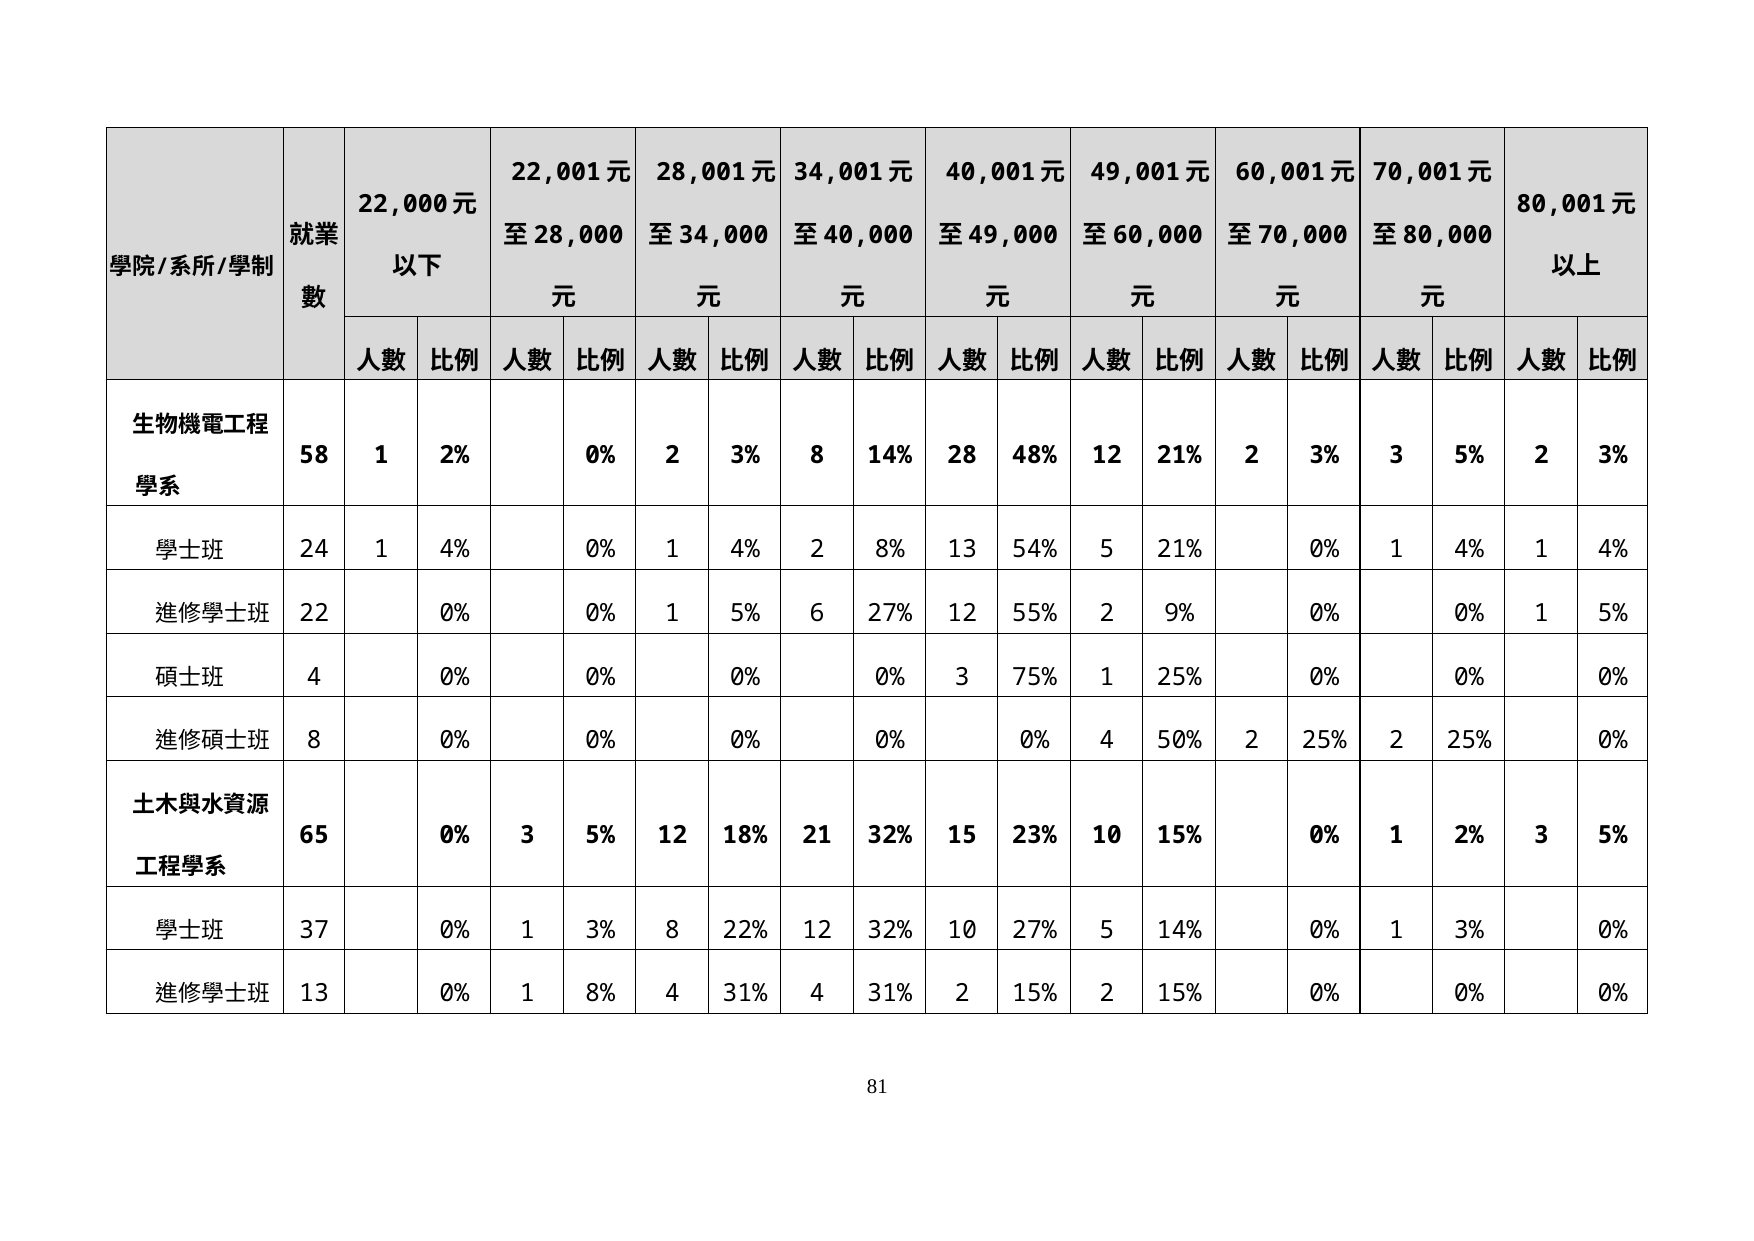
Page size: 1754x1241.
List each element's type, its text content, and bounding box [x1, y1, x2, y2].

table_cell 5 [1071, 506, 1142, 569]
table_header 60,001元至70,000元 [1216, 128, 1359, 316]
table_cell 比例 [1288, 317, 1359, 379]
table_cell 2 [926, 950, 997, 1013]
table_header 22,001元至28,000元 [491, 128, 635, 316]
table_cell 0% [1288, 634, 1359, 696]
table_cell 0% [1578, 634, 1647, 696]
table_cell [345, 887, 417, 949]
table_cell 1 [491, 950, 563, 1013]
table_cell 6 [781, 570, 853, 632]
table_cell 18% [709, 761, 780, 886]
table_cell 21% [1143, 506, 1215, 569]
table_cell 人數 [1071, 317, 1142, 379]
table_cell 22% [709, 887, 780, 949]
table_cell 32% [854, 761, 925, 886]
table_header 80,001元以上 [1505, 128, 1647, 316]
table_cell 0% [854, 634, 925, 696]
table_cell 0% [1433, 634, 1504, 696]
table_cell 8% [564, 950, 635, 1013]
table_cell [781, 634, 853, 696]
table_cell [345, 570, 417, 632]
table_cell 1 [636, 506, 708, 569]
table_cell 25% [1288, 697, 1359, 759]
table_cell 12 [781, 887, 853, 949]
table_cell 人數 [1505, 317, 1577, 379]
table_cell 0% [1288, 506, 1359, 569]
table_cell 5% [709, 570, 780, 632]
table_cell 2% [418, 380, 490, 505]
table_cell 10 [1071, 761, 1142, 886]
table_cell [491, 634, 563, 696]
table_cell 0% [1288, 887, 1359, 949]
table_cell 2 [1361, 697, 1432, 759]
table_cell 27% [854, 570, 925, 632]
table_header 學院/系所/學制 [107, 128, 283, 379]
table_cell 生物機電工程學系 [107, 380, 283, 505]
table_cell 0% [418, 570, 490, 632]
table_cell 人數 [1216, 317, 1287, 379]
table_cell 3% [1578, 380, 1647, 505]
table_cell 0% [998, 697, 1070, 759]
table_cell 21% [1143, 380, 1215, 505]
table_cell 0% [564, 570, 635, 632]
table_cell 4 [284, 634, 344, 696]
table_cell 2 [1216, 697, 1287, 759]
table_cell 4 [636, 950, 708, 1013]
table_cell 4% [418, 506, 490, 569]
table_cell 比例 [1433, 317, 1504, 379]
table_cell 人數 [926, 317, 997, 379]
table_cell [1216, 634, 1287, 696]
table_cell 5% [1433, 380, 1504, 505]
table_cell 學士班 [107, 506, 283, 569]
table_cell 50% [1143, 697, 1215, 759]
table_cell 比例 [854, 317, 925, 379]
table_cell 0% [418, 697, 490, 759]
table_cell 3 [1505, 761, 1577, 886]
table_cell 學士班 [107, 887, 283, 949]
table_cell 2 [781, 506, 853, 569]
table_cell 10 [926, 887, 997, 949]
table_cell [1505, 887, 1577, 949]
table_cell 2 [1071, 570, 1142, 632]
table_cell [491, 570, 563, 632]
table_cell 9% [1143, 570, 1215, 632]
table_cell 2 [1505, 380, 1577, 505]
table_cell [1216, 570, 1287, 632]
table_cell 32% [854, 887, 925, 949]
table_header 49,001元至60,000元 [1071, 128, 1215, 316]
table_cell 48% [998, 380, 1070, 505]
table_cell 4% [709, 506, 780, 569]
table_cell 2 [1216, 380, 1287, 505]
table_cell 1 [1505, 570, 1577, 632]
table_cell 24 [284, 506, 344, 569]
table_cell 3% [1433, 887, 1504, 949]
table_cell 54% [998, 506, 1070, 569]
table_cell 0% [709, 697, 780, 759]
table_cell 人數 [781, 317, 853, 379]
table_cell [1216, 887, 1287, 949]
table_cell 55% [998, 570, 1070, 632]
table_header 34,001元至40,000元 [781, 128, 925, 316]
table_cell 1 [1361, 761, 1432, 886]
table_cell [491, 380, 563, 505]
table_cell [1505, 950, 1577, 1013]
table_cell 1 [345, 380, 417, 505]
table_cell 進修學士班 [107, 950, 283, 1013]
table_cell 0% [1288, 950, 1359, 1013]
table_cell 1 [345, 506, 417, 569]
table_cell 1 [636, 570, 708, 632]
table_cell 75% [998, 634, 1070, 696]
table_cell 15% [1143, 761, 1215, 886]
table_cell 比例 [418, 317, 490, 379]
table_cell 2% [1433, 761, 1504, 886]
table_cell [1505, 697, 1577, 759]
table_cell [491, 506, 563, 569]
table_cell 進修碩士班 [107, 697, 283, 759]
table_cell 13 [926, 506, 997, 569]
table_cell 人數 [491, 317, 563, 379]
table_cell 0% [564, 634, 635, 696]
table_cell 13 [284, 950, 344, 1013]
table_cell 31% [854, 950, 925, 1013]
table_cell 0% [418, 887, 490, 949]
table_cell 27% [998, 887, 1070, 949]
table_cell 1 [1505, 506, 1577, 569]
table_cell 1 [1361, 887, 1432, 949]
table_cell [345, 697, 417, 759]
table_cell 8 [636, 887, 708, 949]
table_cell 21 [781, 761, 853, 886]
table_cell 0% [564, 506, 635, 569]
table_header 就業數 [284, 128, 344, 379]
table_cell 3% [709, 380, 780, 505]
table_cell 3% [564, 887, 635, 949]
table_cell 14% [1143, 887, 1215, 949]
table_cell 4% [1578, 506, 1647, 569]
table_cell 0% [1578, 887, 1647, 949]
table_cell 31% [709, 950, 780, 1013]
table_cell 3 [926, 634, 997, 696]
table_cell 2 [636, 380, 708, 505]
table_cell [926, 697, 997, 759]
table_cell 碩士班 [107, 634, 283, 696]
table_cell 3 [491, 761, 563, 886]
table_cell 37 [284, 887, 344, 949]
table_cell 5 [1071, 887, 1142, 949]
table_cell [636, 634, 708, 696]
table_cell [1361, 634, 1432, 696]
table_cell 4% [1433, 506, 1504, 569]
table_cell 12 [926, 570, 997, 632]
table_cell 5% [564, 761, 635, 886]
table_cell 進修學士班 [107, 570, 283, 632]
table_cell 2 [1071, 950, 1142, 1013]
table_cell 1 [1361, 506, 1432, 569]
table_cell 人數 [345, 317, 417, 379]
table_cell 比例 [1578, 317, 1647, 379]
table_cell 15 [926, 761, 997, 886]
table_cell 0% [1288, 761, 1359, 886]
table_cell 5% [1578, 570, 1647, 632]
table_cell 1 [491, 887, 563, 949]
table_cell 22 [284, 570, 344, 632]
table_header 28,001元至34,000元 [636, 128, 780, 316]
table_cell [636, 697, 708, 759]
table_cell [1361, 570, 1432, 632]
table_cell 8 [284, 697, 344, 759]
table_cell [1216, 950, 1287, 1013]
table_cell 比例 [564, 317, 635, 379]
table_cell 23% [998, 761, 1070, 886]
table_cell 0% [564, 697, 635, 759]
table_cell [1216, 761, 1287, 886]
table_cell [345, 950, 417, 1013]
table_cell 0% [854, 697, 925, 759]
table_cell 0% [1288, 570, 1359, 632]
table_cell 比例 [709, 317, 780, 379]
table_cell 0% [418, 761, 490, 886]
table_cell 0% [564, 380, 635, 505]
table_cell [781, 697, 853, 759]
table_cell 8 [781, 380, 853, 505]
table_cell 25% [1433, 697, 1504, 759]
table_cell 0% [709, 634, 780, 696]
table_cell 比例 [998, 317, 1070, 379]
table_cell 4 [781, 950, 853, 1013]
table_cell 25% [1143, 634, 1215, 696]
table_cell 0% [1433, 570, 1504, 632]
table_cell 0% [418, 950, 490, 1013]
table_cell 58 [284, 380, 344, 505]
table_header 70,001元至80,000元 [1361, 128, 1504, 316]
table_cell 15% [1143, 950, 1215, 1013]
table_cell 3% [1288, 380, 1359, 505]
table_cell 65 [284, 761, 344, 886]
table_header 22,000元以下 [345, 128, 490, 316]
table_cell 0% [1578, 697, 1647, 759]
table_cell 12 [636, 761, 708, 886]
table_cell 12 [1071, 380, 1142, 505]
table_cell 28 [926, 380, 997, 505]
table_cell [345, 634, 417, 696]
table_cell [1216, 506, 1287, 569]
table_cell 4 [1071, 697, 1142, 759]
table_cell [1505, 634, 1577, 696]
table_cell [345, 761, 417, 886]
table_cell 8% [854, 506, 925, 569]
table_cell 0% [1433, 950, 1504, 1013]
table_cell 土木與水資源工程學系 [107, 761, 283, 886]
table_cell 人數 [636, 317, 708, 379]
table_cell 3 [1361, 380, 1432, 505]
table_cell 人數 [1361, 317, 1432, 379]
table_cell 5% [1578, 761, 1647, 886]
table_cell 0% [1578, 950, 1647, 1013]
table_cell 14% [854, 380, 925, 505]
table_cell [1361, 950, 1432, 1013]
table_cell 0% [418, 634, 490, 696]
table_cell 15% [998, 950, 1070, 1013]
table_cell 比例 [1143, 317, 1215, 379]
table_header 40,001元至49,000元 [926, 128, 1070, 316]
table_cell 1 [1071, 634, 1142, 696]
table_cell [491, 697, 563, 759]
